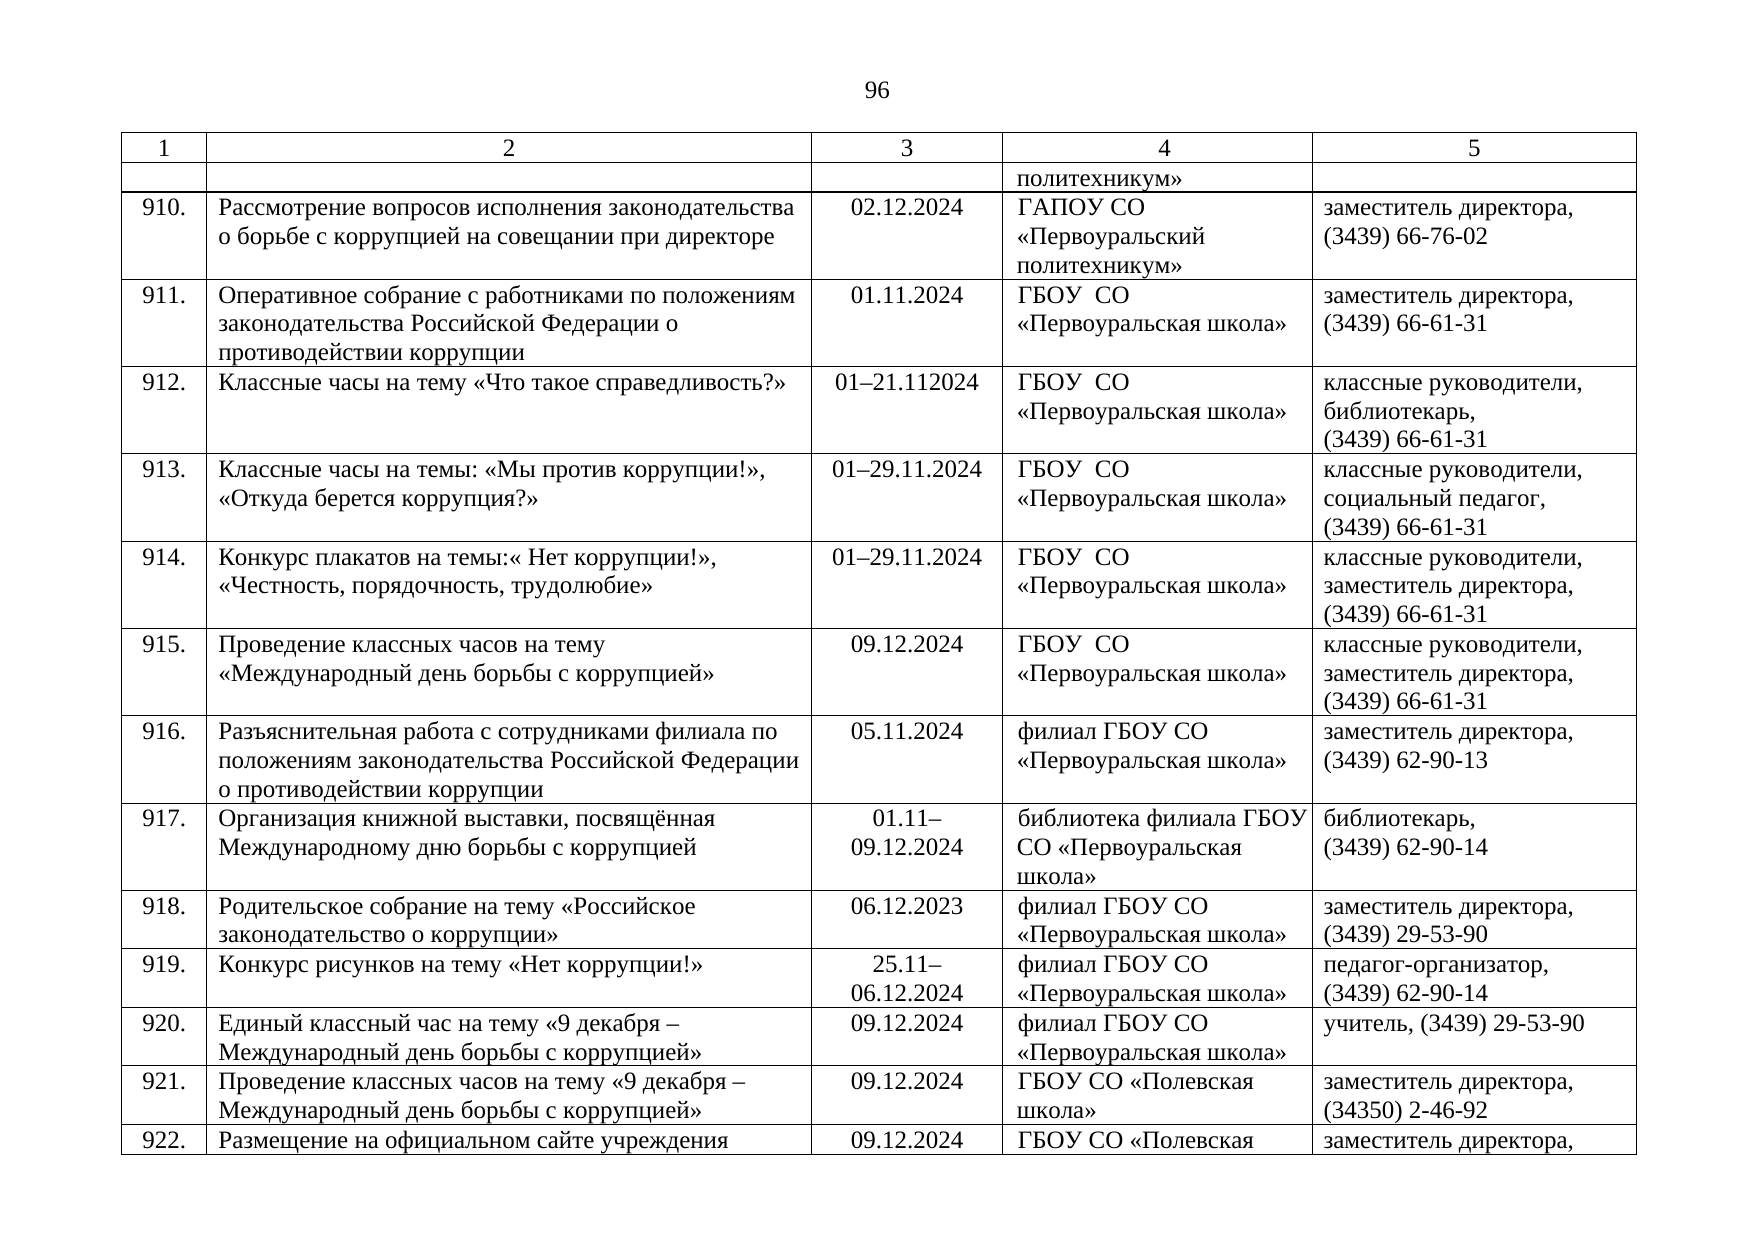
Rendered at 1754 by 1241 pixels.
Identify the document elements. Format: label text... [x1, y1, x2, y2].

table_cell [122, 367, 206, 453]
table_cell [117, 541, 121, 628]
table_cell [812, 163, 1002, 191]
table_header 5 [1313, 133, 1636, 162]
table_cell [122, 629, 206, 715]
table_cell Рассмотрение вопросов исполнения законодательства о борьбе с коррупцией на совещании при директоре [207, 193, 811, 279]
table_cell 06.12.2023 [812, 891, 1002, 948]
table_cell [122, 949, 206, 1007]
table_cell филиал ГБОУ СО «Первоуральская школа» [1003, 1008, 1312, 1065]
table_cell [207, 163, 811, 191]
table_cell [117, 948, 121, 1007]
table_cell политехникум» [1003, 163, 1312, 191]
table_cell Конкурс плакатов на темы:« Нет коррупции!», «Честность, порядочность, трудолюбие» [207, 542, 811, 628]
table_cell ГБОУ СО «Первоуральская школа» [1003, 454, 1312, 541]
table_cell педагог-организатор, (3439) 62-90-14 [1313, 949, 1636, 1007]
table_cell филиал ГБОУ СО «Первоуральская школа» [1003, 716, 1312, 802]
table_cell [122, 1008, 206, 1065]
table_cell ГБОУ СО «Полевская школа» [1003, 1066, 1312, 1124]
table_cell ГБОУ СО «Полевская [1003, 1125, 1312, 1154]
table_cell [117, 803, 121, 890]
table_cell 09.12.2024 [812, 629, 1002, 715]
table_cell классные руководители, библиотекарь, (3439) 66-61-31 [1313, 367, 1636, 453]
table_cell Оперативное собрание с работниками по положениям законодательства Российской Федерации о противодействии коррупции [207, 280, 811, 366]
table_cell 01–29.11.2024 [812, 454, 1002, 541]
table_header 3 [812, 133, 1002, 162]
table_cell 01.11–09.12.2024 [812, 804, 1002, 890]
table_cell заместитель директора, (34350) 2-46-92 [1313, 1066, 1636, 1124]
table_cell [122, 716, 206, 802]
table_cell Проведение классных часов на тему «Международный день борьбы с коррупцией» [207, 629, 811, 715]
table_cell [117, 366, 121, 453]
table_cell классные руководители, заместитель директора, (3439) 66-61-31 [1313, 542, 1636, 628]
table_cell Классные часы на темы: «Мы против коррупции!», «Откуда берется коррупция?» [207, 454, 811, 541]
table_cell ГБОУ СО «Первоуральская школа» [1003, 367, 1312, 453]
table_cell филиал ГБОУ СО «Первоуральская школа» [1003, 891, 1312, 948]
table_cell Родительское собрание на тему «Российское законодательство о коррупции» [207, 891, 811, 948]
table_cell [122, 804, 206, 890]
table_cell Конкурс рисунков на тему «Нет коррупции!» [207, 949, 811, 1007]
table_cell Проведение классных часов на тему «9 декабря – Международный день борьбы с коррупцией» [207, 1066, 811, 1124]
table_cell ГБОУ СО «Первоуральская школа» [1003, 280, 1312, 366]
table_cell Единый классный час на тему «9 декабря – Международный день борьбы с коррупцией» [207, 1008, 811, 1065]
table_cell Размещение на официальном сайте учреждения [207, 1125, 811, 1154]
table_cell ГБОУ СО «Первоуральская школа» [1003, 629, 1312, 715]
table_cell заместитель директора, (3439) 62-90-13 [1313, 716, 1636, 802]
table_cell 09.12.2024 [812, 1008, 1002, 1065]
table_cell учитель, (3439) 29-53-90 [1313, 1008, 1636, 1065]
table_header 4 [1003, 133, 1312, 162]
table_cell 25.11–06.12.2024 [812, 949, 1002, 1007]
table_cell классные руководители, социальный педагог, (3439) 66-61-31 [1313, 454, 1636, 541]
table_cell [122, 542, 206, 628]
table_cell 01–21.112024 [812, 367, 1002, 453]
table_cell заместитель директора, (3439) 66-61-31 [1313, 280, 1636, 366]
table_cell [117, 1124, 121, 1154]
table_cell классные руководители, заместитель директора, (3439) 66-61-31 [1313, 629, 1636, 715]
table_cell 01–29.11.2024 [812, 542, 1002, 628]
table_cell [122, 454, 206, 541]
table_header 1 [122, 133, 206, 162]
table_cell 02.12.2024 [812, 193, 1002, 279]
table_cell библиотека филиала ГБОУ СО «Первоуральская школа» [1003, 804, 1312, 890]
table_cell [122, 163, 206, 191]
table_cell [117, 191, 121, 279]
table_cell [117, 1007, 121, 1065]
table_cell заместитель директора, (3439) 66-76-02 [1313, 193, 1636, 279]
table_cell 05.11.2024 [812, 716, 1002, 802]
table_header 2 [207, 133, 811, 162]
table_cell 09.12.2024 [812, 1066, 1002, 1124]
table_cell [122, 193, 206, 279]
table_cell Разъяснительная работа с сотрудниками филиала по положениям законодательства Российской Федерации о противодействии коррупции [207, 716, 811, 802]
table_cell [122, 1125, 206, 1154]
table_header [117, 132, 121, 162]
table_cell заместитель директора, [1313, 1125, 1636, 1154]
table_cell [117, 279, 121, 366]
table_cell [122, 891, 206, 948]
table_cell Классные часы на тему «Что такое справедливость?» [207, 367, 811, 453]
table_cell [122, 280, 206, 366]
table_cell ГБОУ СО «Первоуральская школа» [1003, 542, 1312, 628]
table_cell [1313, 163, 1636, 191]
table_cell 01.11.2024 [812, 280, 1002, 366]
table_cell [117, 715, 121, 802]
table_cell [117, 453, 121, 541]
table_cell Организация книжной выставки, посвящённая Международному дню борьбы с коррупцией [207, 804, 811, 890]
table_cell ГАПОУ СО «Первоуральский политехникум» [1003, 193, 1312, 279]
table_cell [122, 1066, 206, 1124]
table_cell заместитель директора, (3439) 29-53-90 [1313, 891, 1636, 948]
table_cell 09.12.2024 [812, 1125, 1002, 1154]
table_cell филиал ГБОУ СО «Первоуральская школа» [1003, 949, 1312, 1007]
table_cell [117, 628, 121, 715]
table_cell [117, 1065, 121, 1124]
table_cell [117, 890, 121, 948]
table_cell библиотекарь, (3439) 62-90-14 [1313, 804, 1636, 890]
table_cell [117, 162, 121, 191]
